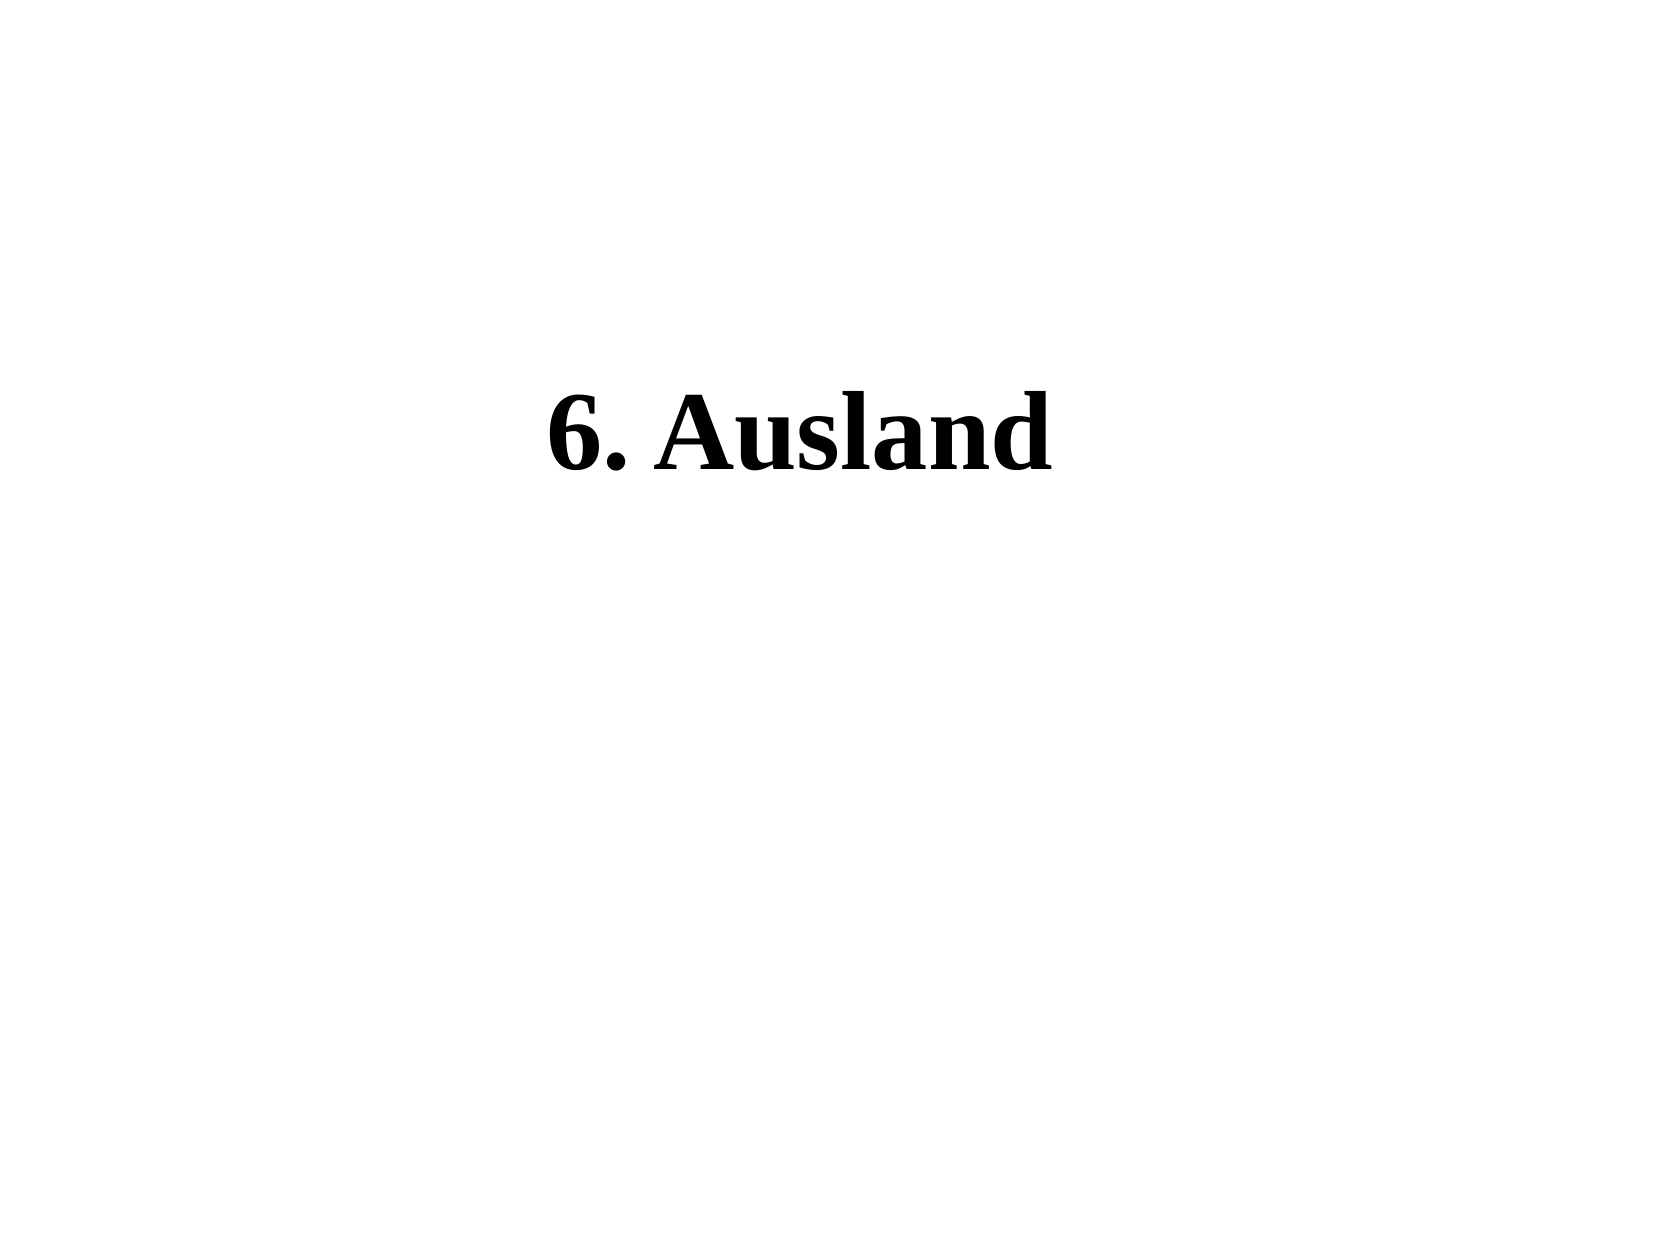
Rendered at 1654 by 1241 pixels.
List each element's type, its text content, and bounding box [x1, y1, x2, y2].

text_box 6. Ausland [531, 362, 1122, 502]
